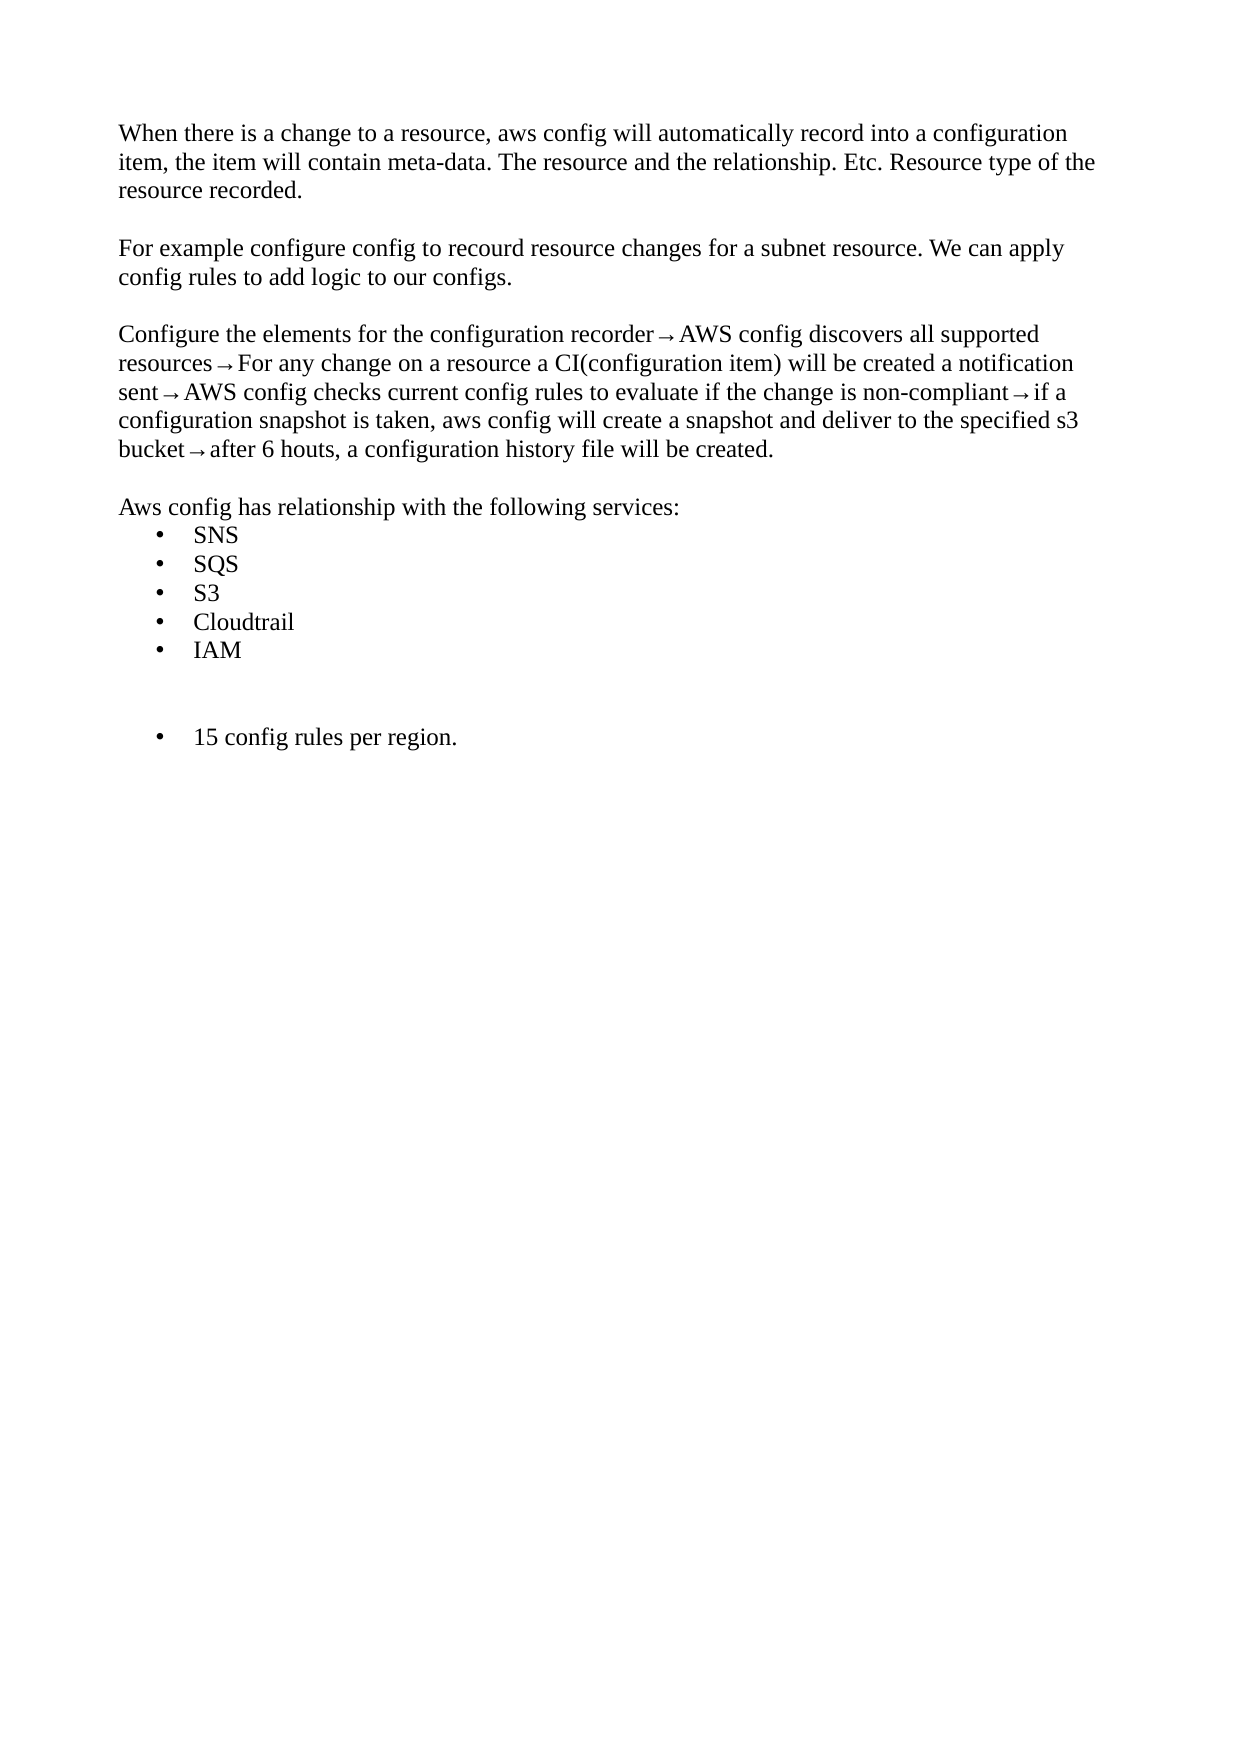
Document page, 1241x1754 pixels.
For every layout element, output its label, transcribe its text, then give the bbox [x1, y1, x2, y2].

list S3 [156, 578, 1122, 607]
list SQS [156, 549, 1122, 578]
list 15 config rules per region. [156, 722, 1122, 751]
text Aws config has relationship with the following services: [118, 492, 1122, 521]
list IAM [156, 636, 1122, 664]
list Cloudtrail [156, 607, 1122, 636]
list SNS [156, 521, 1122, 549]
text Configure the elements for the configuration recorder→AWS config discovers all supported resources→For any change on a resource a CI(configuration item) will be created a notification sent→AWS config checks current config rules to evaluate if the change is non-compliant→if a configuration snapshot is taken, aws config will create a snapshot and deliver to the specified s3 bucket→after 6 houts, a configuration history file will be created. [118, 319, 1122, 463]
text When there is a change to a resource, aws config will automatically record into a configuration item, the item will contain meta-data. The resource and the relationship. Etc. Resource type of the resource recorded. [118, 118, 1122, 204]
text For example configure config to recourd resource changes for a subnet resource. We can apply config rules to add logic to our configs. [118, 233, 1122, 291]
